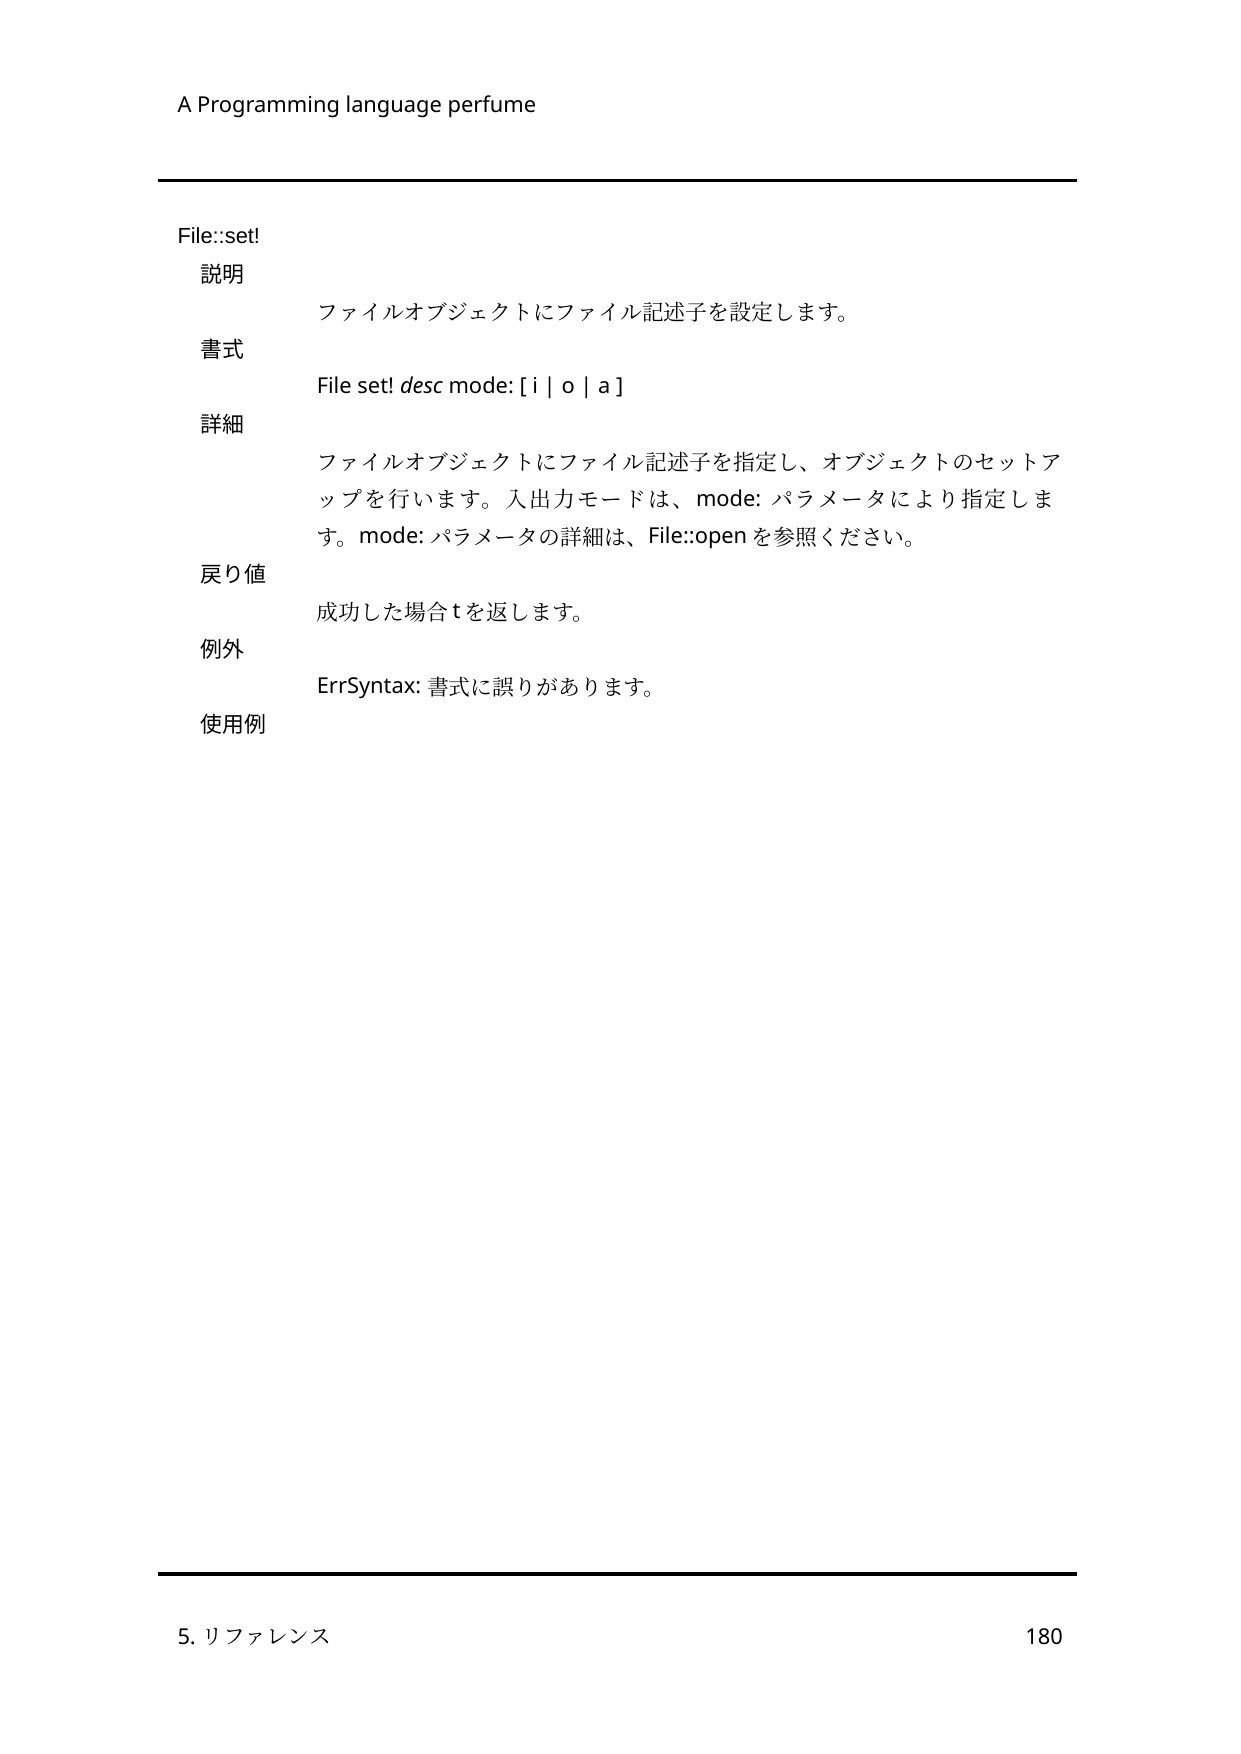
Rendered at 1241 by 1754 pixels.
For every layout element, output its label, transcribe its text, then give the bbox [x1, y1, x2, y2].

subtitle File::set! [177, 217, 1063, 254]
table_header ファイルオブジェクトにファイル記述子を設定します。 [317, 254, 1063, 329]
table_cell 書式 [200, 329, 317, 404]
table_cell 例外 [200, 629, 317, 704]
table_cell 戻り値 [200, 554, 317, 629]
table_header 説明 [200, 254, 317, 329]
table_cell ファイルオブジェクトにファイル記述子を指定し、オブジェクトのセットアップを行います。入出力モードは、mode: パラメータにより指定します。mode: パラメータの詳細は、File::openを参照ください。 [317, 404, 1063, 554]
table_cell 使用例 [200, 704, 317, 779]
table_cell ErrSyntax: 書式に誤りがあります。 [317, 629, 1063, 704]
table_cell File set! desc mode: [ i | o | a ] [317, 329, 1063, 404]
table_cell [317, 704, 1063, 779]
table_cell 詳細 [200, 404, 317, 554]
table_cell 成功した場合tを返します。 [317, 554, 1063, 629]
